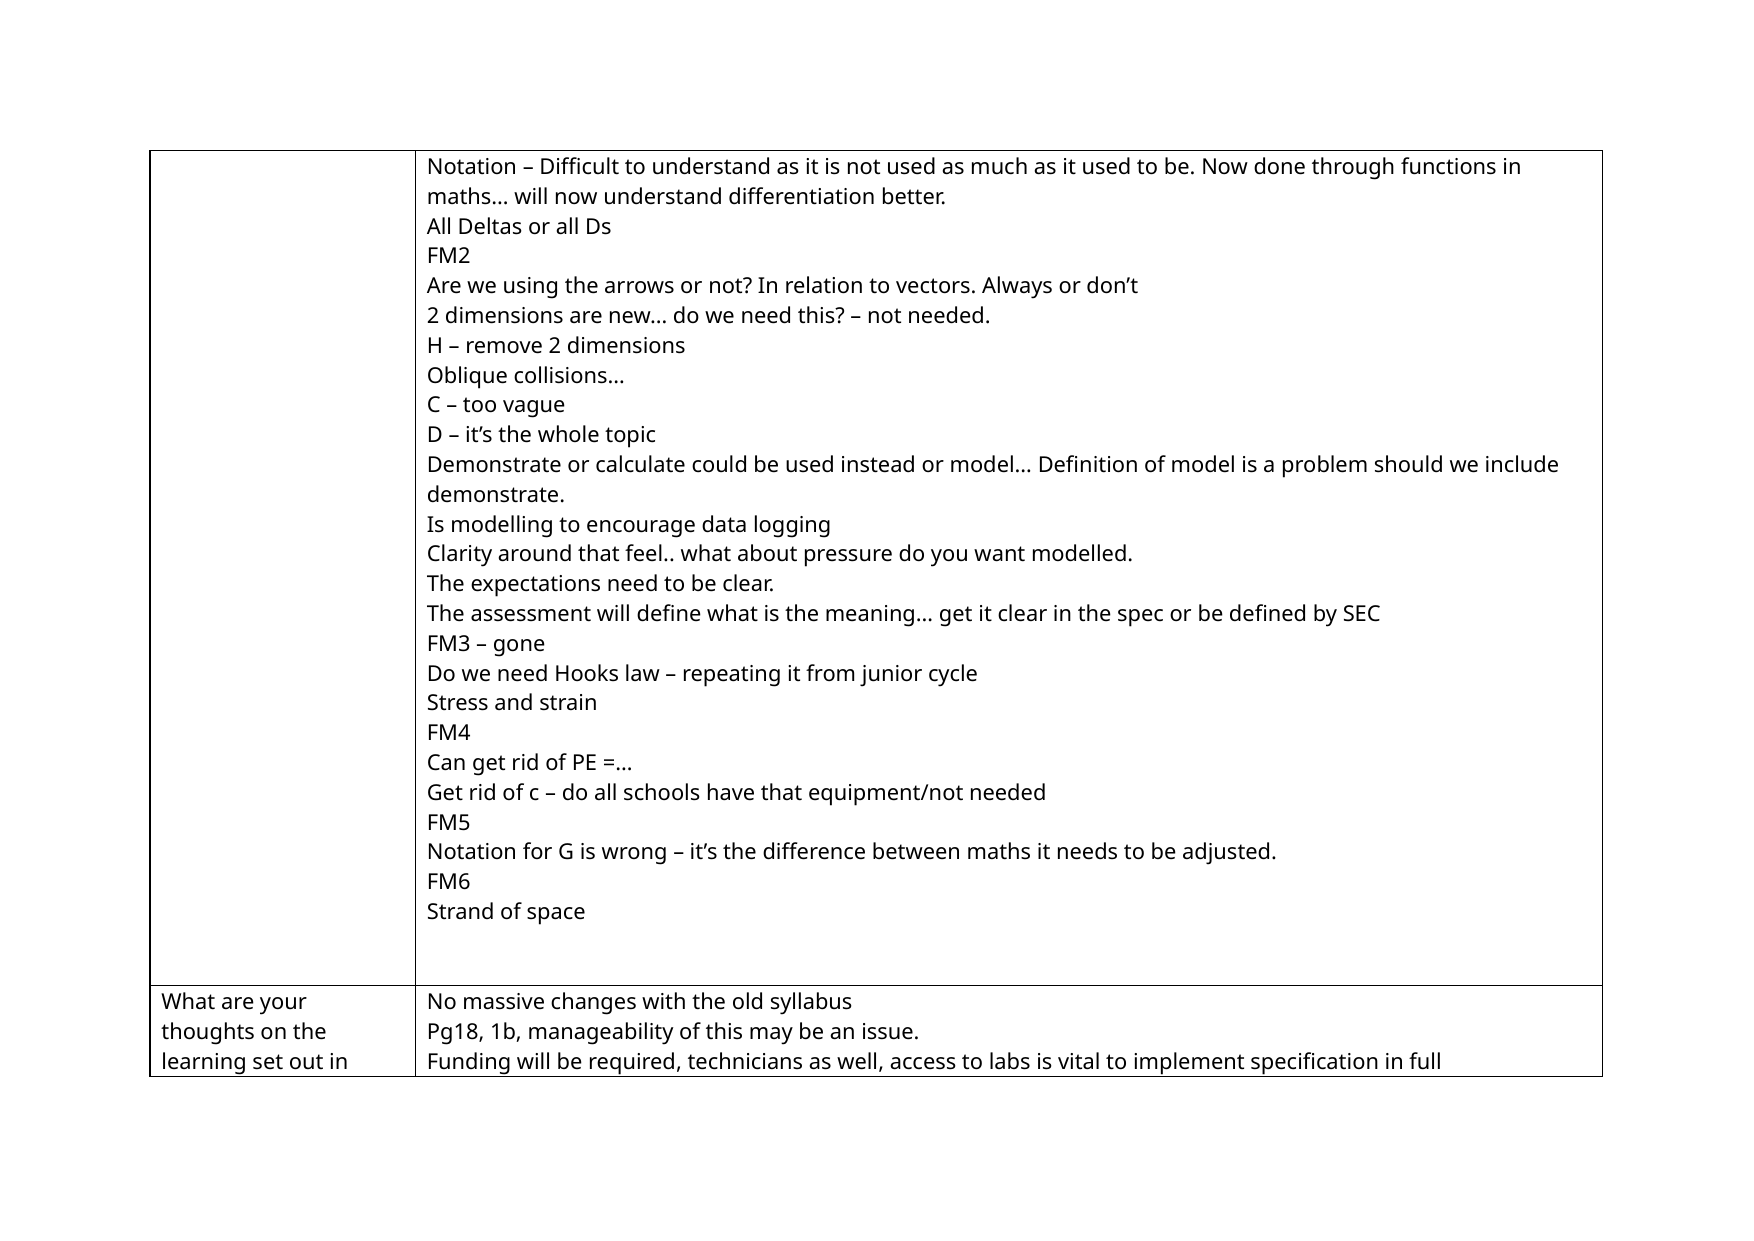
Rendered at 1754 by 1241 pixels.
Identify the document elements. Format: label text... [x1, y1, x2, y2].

table_cell [151, 151, 415, 985]
table_cell What are your thoughts on the learning set out in [151, 986, 415, 1076]
table_cell No massive changes with the old syllabus Pg18, 1b, manageability of this may be an issue. Funding will be required, technicians as well, access to labs is vital to implement specification in full [416, 986, 1602, 1076]
table_cell Notation – Difficult to understand as it is not used as much as it used to be. Now done through functions in maths… will now understand differentiation better. All Deltas or all Ds FM2 Are we using the arrows or not? In relation to vectors. Always or don’t 2 dimensions are new… do we need this? – not needed. H – remove 2 dimensions Oblique collisions… C – too vague D – it’s the whole topic Demonstrate or calculate could be used instead or model… Definition of model is a problem should we include demonstrate. Is modelling to encourage data logging Clarity around that feel.. what about pressure do you want modelled. The expectations need to be clear. The assessment will define what is the meaning… get it clear in the spec or be defined by SEC FM3 – gone Do we need Hooks law – repeating it from junior cycle Stress and strain FM4 Can get rid of PE =… Get rid of c – do all schools have that equipment/not needed FM5 Notation for G is wrong – it’s the difference between maths it needs to be adjusted. FM6 Strand of space [416, 151, 1602, 985]
